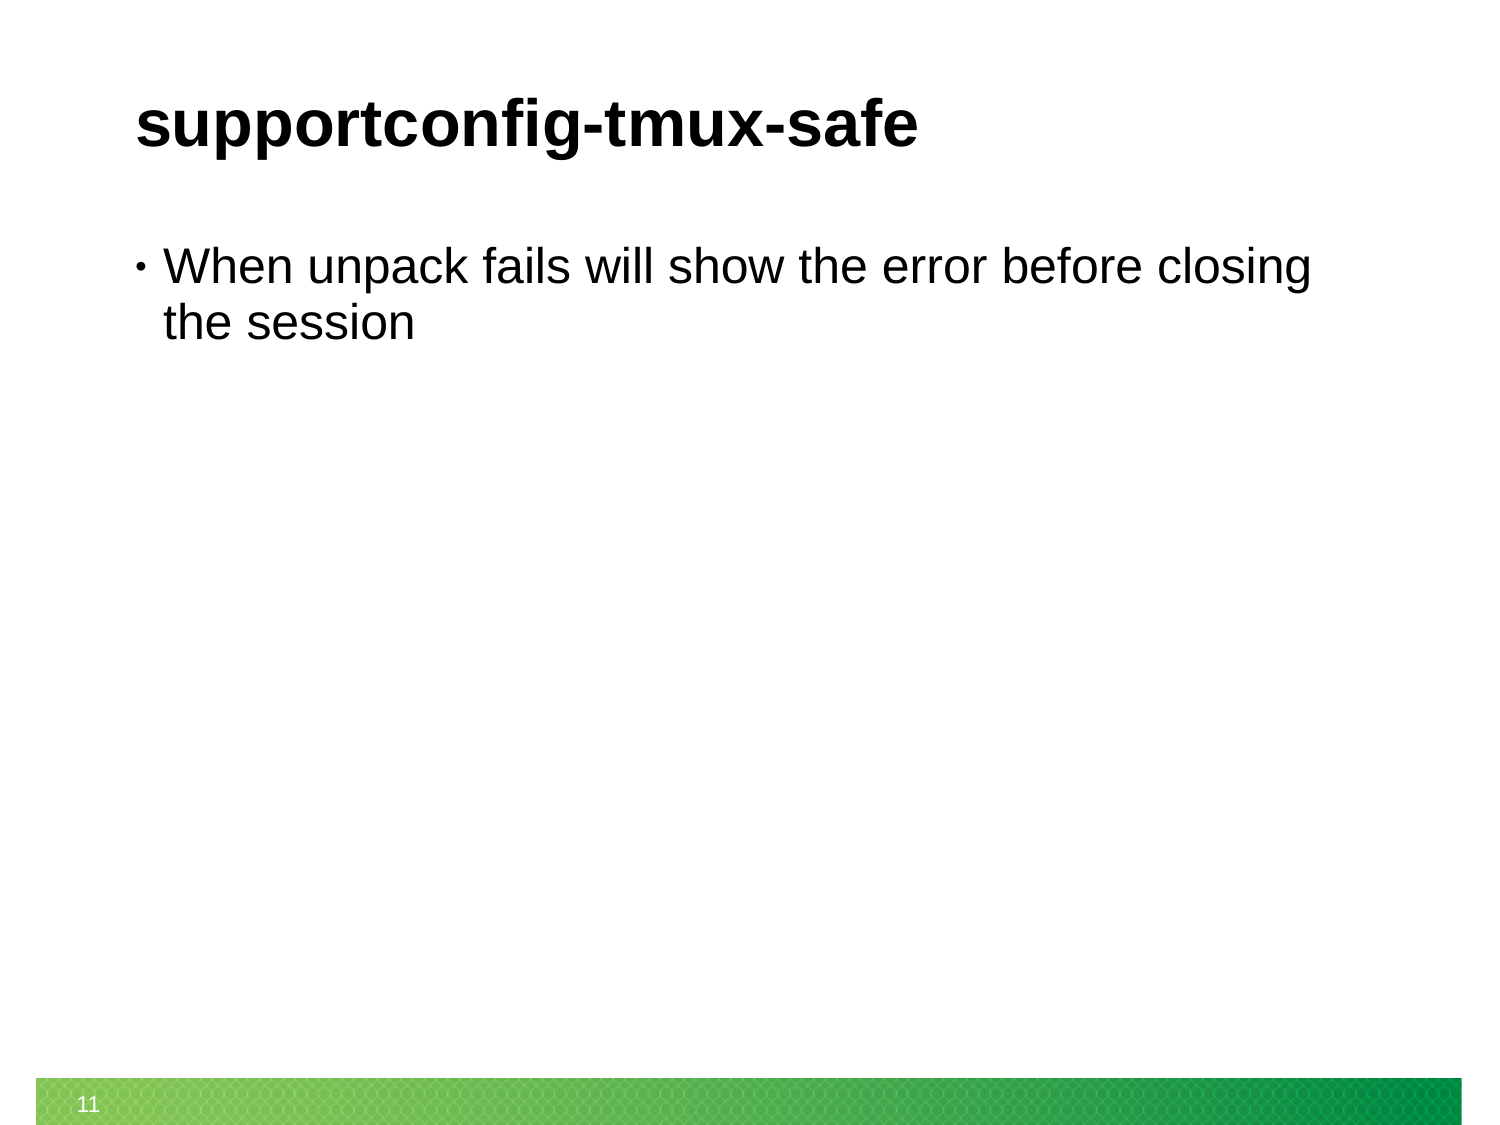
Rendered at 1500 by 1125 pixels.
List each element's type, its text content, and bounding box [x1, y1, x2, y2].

title supportconfig-tmux-safe [135, 41, 1372, 204]
picture [36, 1078, 1462, 1125]
list When unpack fails will show the error before closing the session [135, 238, 1372, 892]
